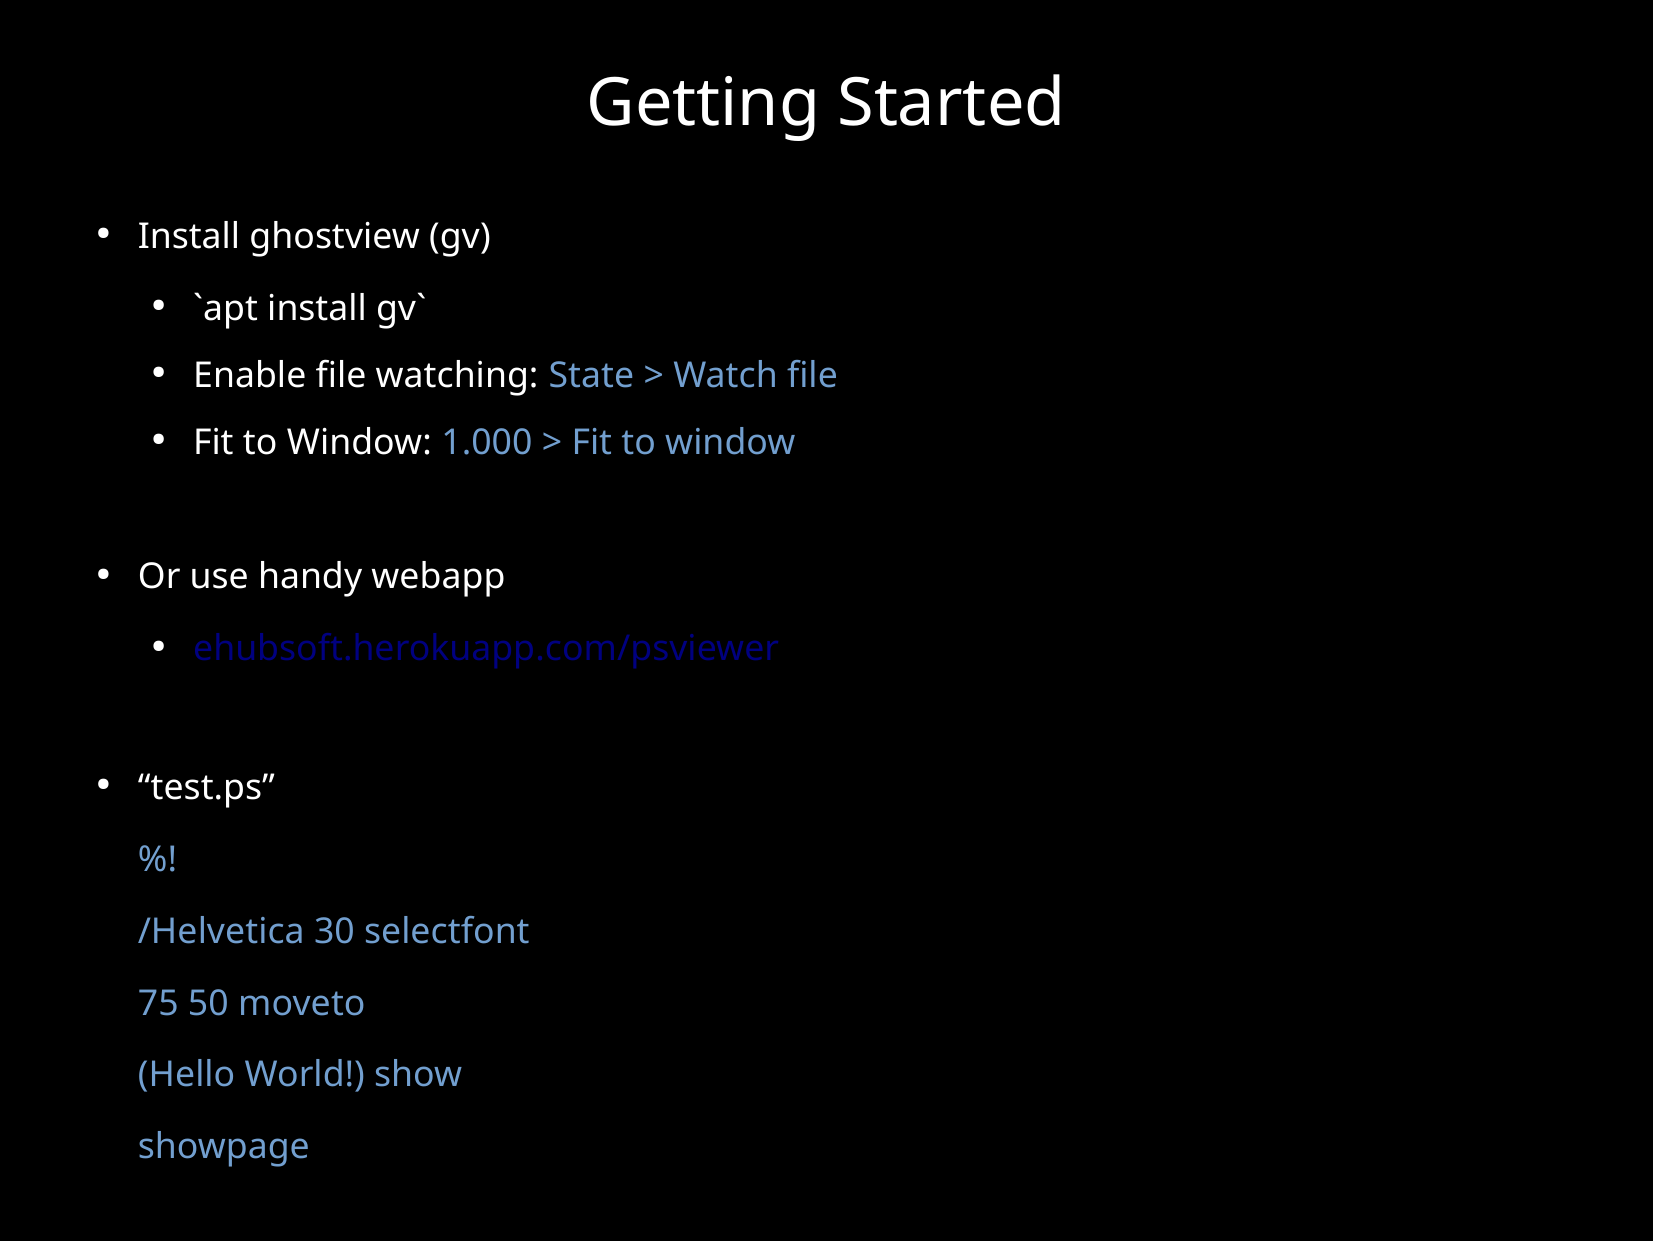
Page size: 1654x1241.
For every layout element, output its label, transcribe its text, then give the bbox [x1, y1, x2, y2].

title Getting Started [82, 49, 1571, 151]
list Install ghostview (gv) `apt install gv` Enable file watching: State > Watch file Fit to Window: 1.000 > Fit to window Or use handy webapp ehubsoft.herokuapp.com/psviewer “test.ps” %! /Helvetica 30 selectfont 75 50 moveto (Hello World!) show showpage [82, 210, 1571, 1171]
